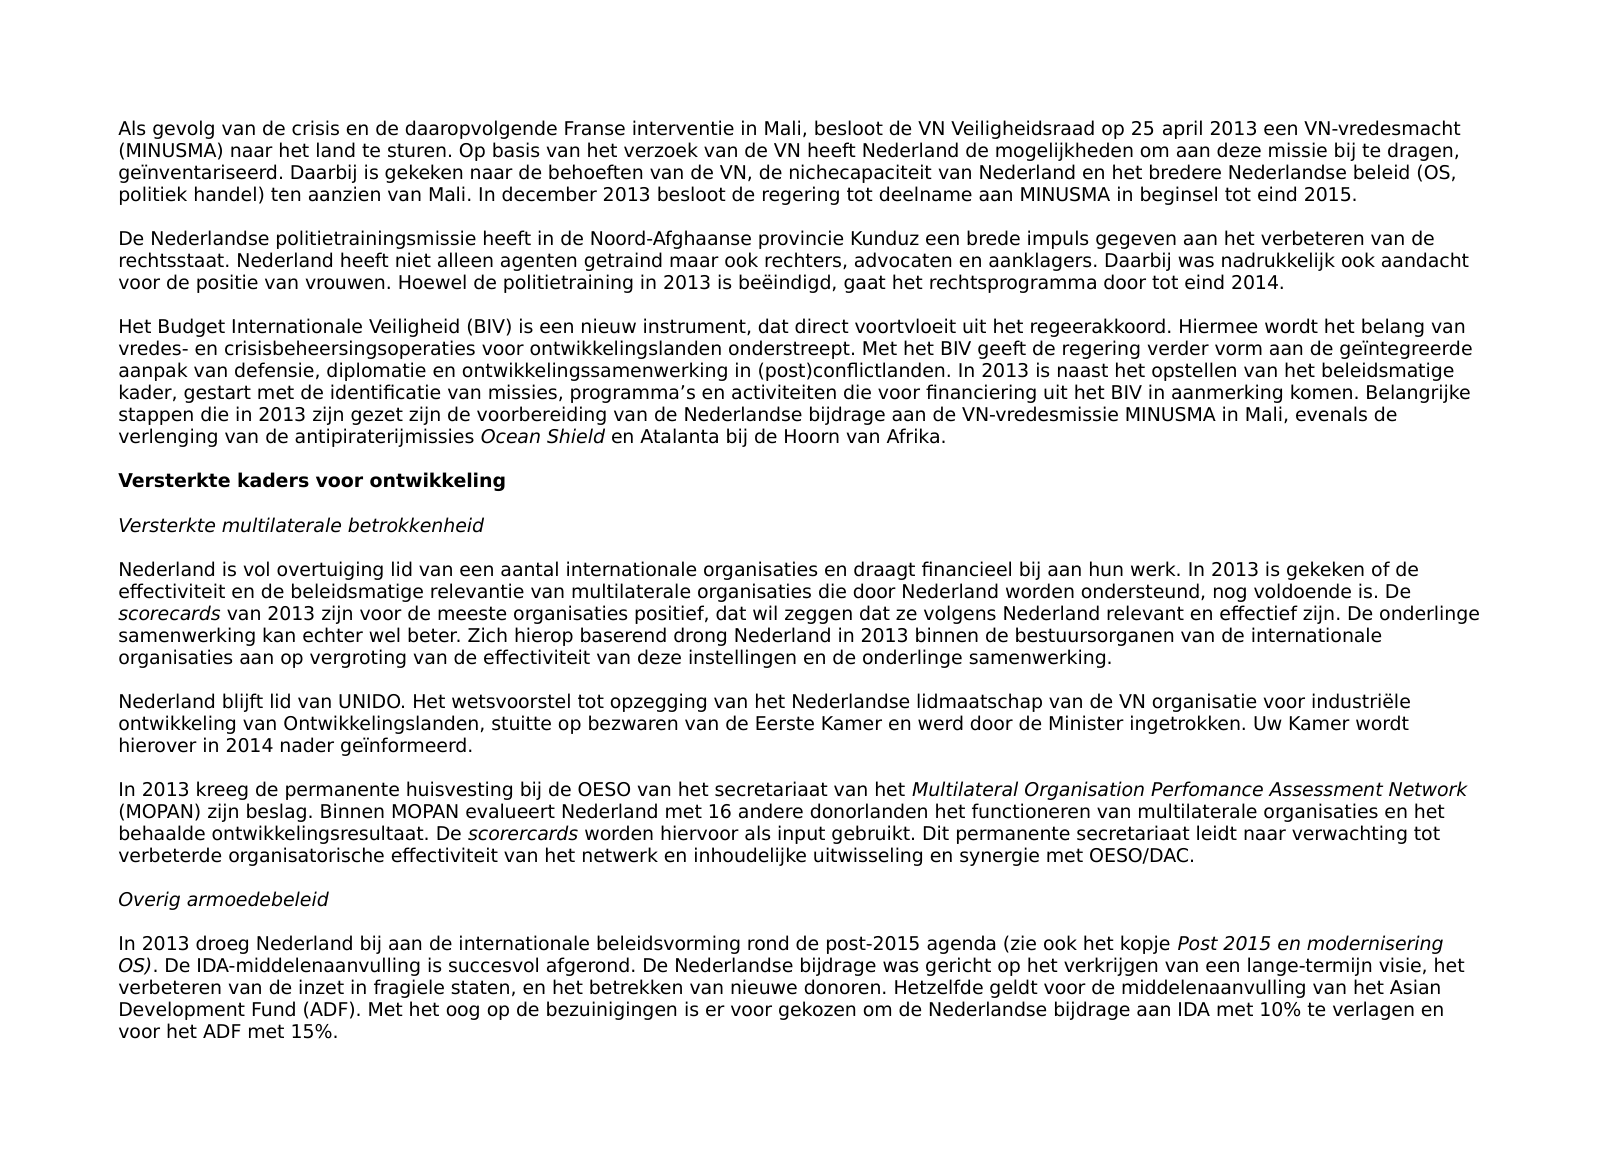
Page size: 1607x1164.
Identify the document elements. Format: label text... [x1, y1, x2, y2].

text Nederland is vol overtuiging lid van een aantal internationale organisaties en draagt financieel bij aan hun werk. In 2013 is gekeken of de effectiviteit en de beleidsmatige relevantie van multilaterale organisaties die door Nederland worden ondersteund, nog voldoende is. De scorecards van 2013 zijn voor de meeste organisaties positief, dat wil zeggen dat ze volgens Nederland relevant en effectief zijn. De onderlinge samenwerking kan echter wel beter. Zich hierop baserend drong Nederland in 2013 binnen de bestuursorganen van de internationale organisaties aan op vergroting van de effectiviteit van deze instellingen en de onderlinge samenwerking. [118, 559, 1488, 669]
text De Nederlandse politietrainingsmissie heeft in de Noord-Afghaanse provincie Kunduz een brede impuls gegeven aan het verbeteren van de rechtsstaat. Nederland heeft niet alleen agenten getraind maar ook rechters, advocaten en aanklagers. Daarbij was nadrukkelijk ook aandacht voor de positie van vrouwen. Hoewel de politietraining in 2013 is beëindigd, gaat het rechtsprogramma door tot eind 2014. [118, 228, 1488, 294]
text Het Budget Internationale Veiligheid (BIV) is een nieuw instrument, dat direct voortvloeit uit het regeerakkoord. Hiermee wordt het belang van vredes- en crisisbeheersingsoperaties voor ontwikkelingslanden onderstreept. Met het BIV geeft de regering verder vorm aan de geïntegreerde aanpak van defensie, diplomatie en ontwikkelingssamenwerking in (post)conflictlanden. In 2013 is naast het opstellen van het beleidsmatige kader, gestart met de identificatie van missies, programma’s en activiteiten die voor financiering uit het BIV in aanmerking komen. Belangrijke stappen die in 2013 zijn gezet zijn de voorbereiding van de Nederlandse bijdrage aan de VN-vredesmissie MINUSMA in Mali, evenals de verlenging van de antipiraterijmissies Ocean Shield en Atalanta bij de Hoorn van Afrika. [118, 316, 1488, 448]
subtitle Overig armoedebeleid [118, 889, 1488, 911]
subtitle Versterkte multilaterale betrokkenheid [118, 514, 1488, 537]
text Als gevolg van de crisis en de daaropvolgende Franse interventie in Mali, besloot de VN Veiligheidsraad op 25 april 2013 een VN-vredesmacht (MINUSMA) naar het land te sturen. Op basis van het verzoek van de VN heeft Nederland de mogelijkheden om aan deze missie bij te dragen, geïnventariseerd. Daarbij is gekeken naar de behoeften van de VN, de nichecapaciteit van Nederland en het bredere Nederlandse beleid (OS, politiek handel) ten aanzien van Mali. In december 2013 besloot de regering tot deelname aan MINUSMA in beginsel tot eind 2015. [118, 118, 1488, 206]
text In 2013 kreeg de permanente huisvesting bij de OESO van het secretariaat van het Multilateral Organisation Perfomance Assessment Network (MOPAN) zijn beslag. Binnen MOPAN evalueert Nederland met 16 andere donorlanden het functioneren van multilaterale organisaties en het behaalde ontwikkelingsresultaat. De scorercards worden hiervoor als input gebruikt. Dit permanente secretariaat leidt naar verwachting tot verbeterde organisatorische effectiviteit van het netwerk en inhoudelijke uitwisseling en synergie met OESO/DAC. [118, 779, 1488, 867]
text In 2013 droeg Nederland bij aan de internationale beleidsvorming rond de post-2015 agenda (zie ook het kopje Post 2015 en modernisering OS). De IDA-middelenaanvulling is succesvol afgerond. De Nederlandse bijdrage was gericht op het verkrijgen van een lange-termijn visie, het verbeteren van de inzet in fragiele staten, en het betrekken van nieuwe donoren. Hetzelfde geldt voor de middelenaanvulling van het Asian Development Fund (ADF). Met het oog op de bezuinigingen is er voor gekozen om de Nederlandse bijdrage aan IDA met 10% te verlagen en voor het ADF met 15%. [118, 933, 1488, 1043]
text Nederland blijft lid van UNIDO. Het wetsvoorstel tot opzegging van het Nederlandse lidmaatschap van de VN organisatie voor industriële ontwikkeling van Ontwikkelingslanden, stuitte op bezwaren van de Eerste Kamer en werd door de Minister ingetrokken. Uw Kamer wordt hierover in 2014 nader geïnformeerd. [118, 691, 1488, 757]
subtitle Versterkte kaders voor ontwikkeling [118, 470, 1488, 492]
